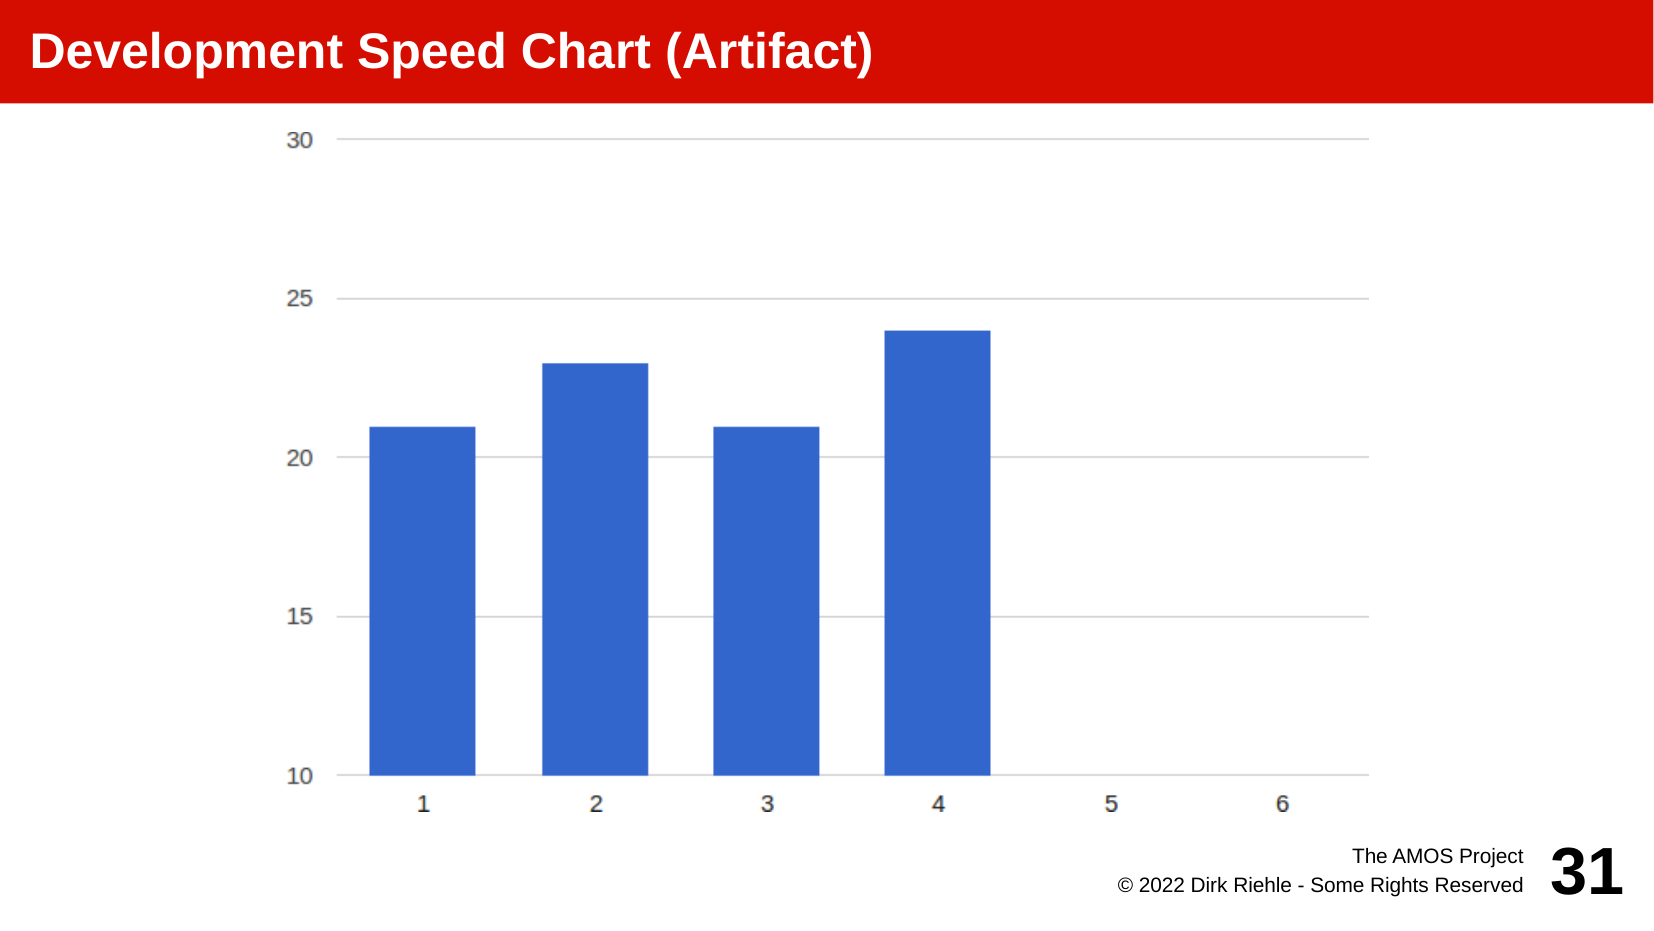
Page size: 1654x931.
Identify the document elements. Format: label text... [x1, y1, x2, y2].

title Development Speed Chart (Artifact) [0, 0, 1654, 104]
picture [285, 132, 1369, 813]
